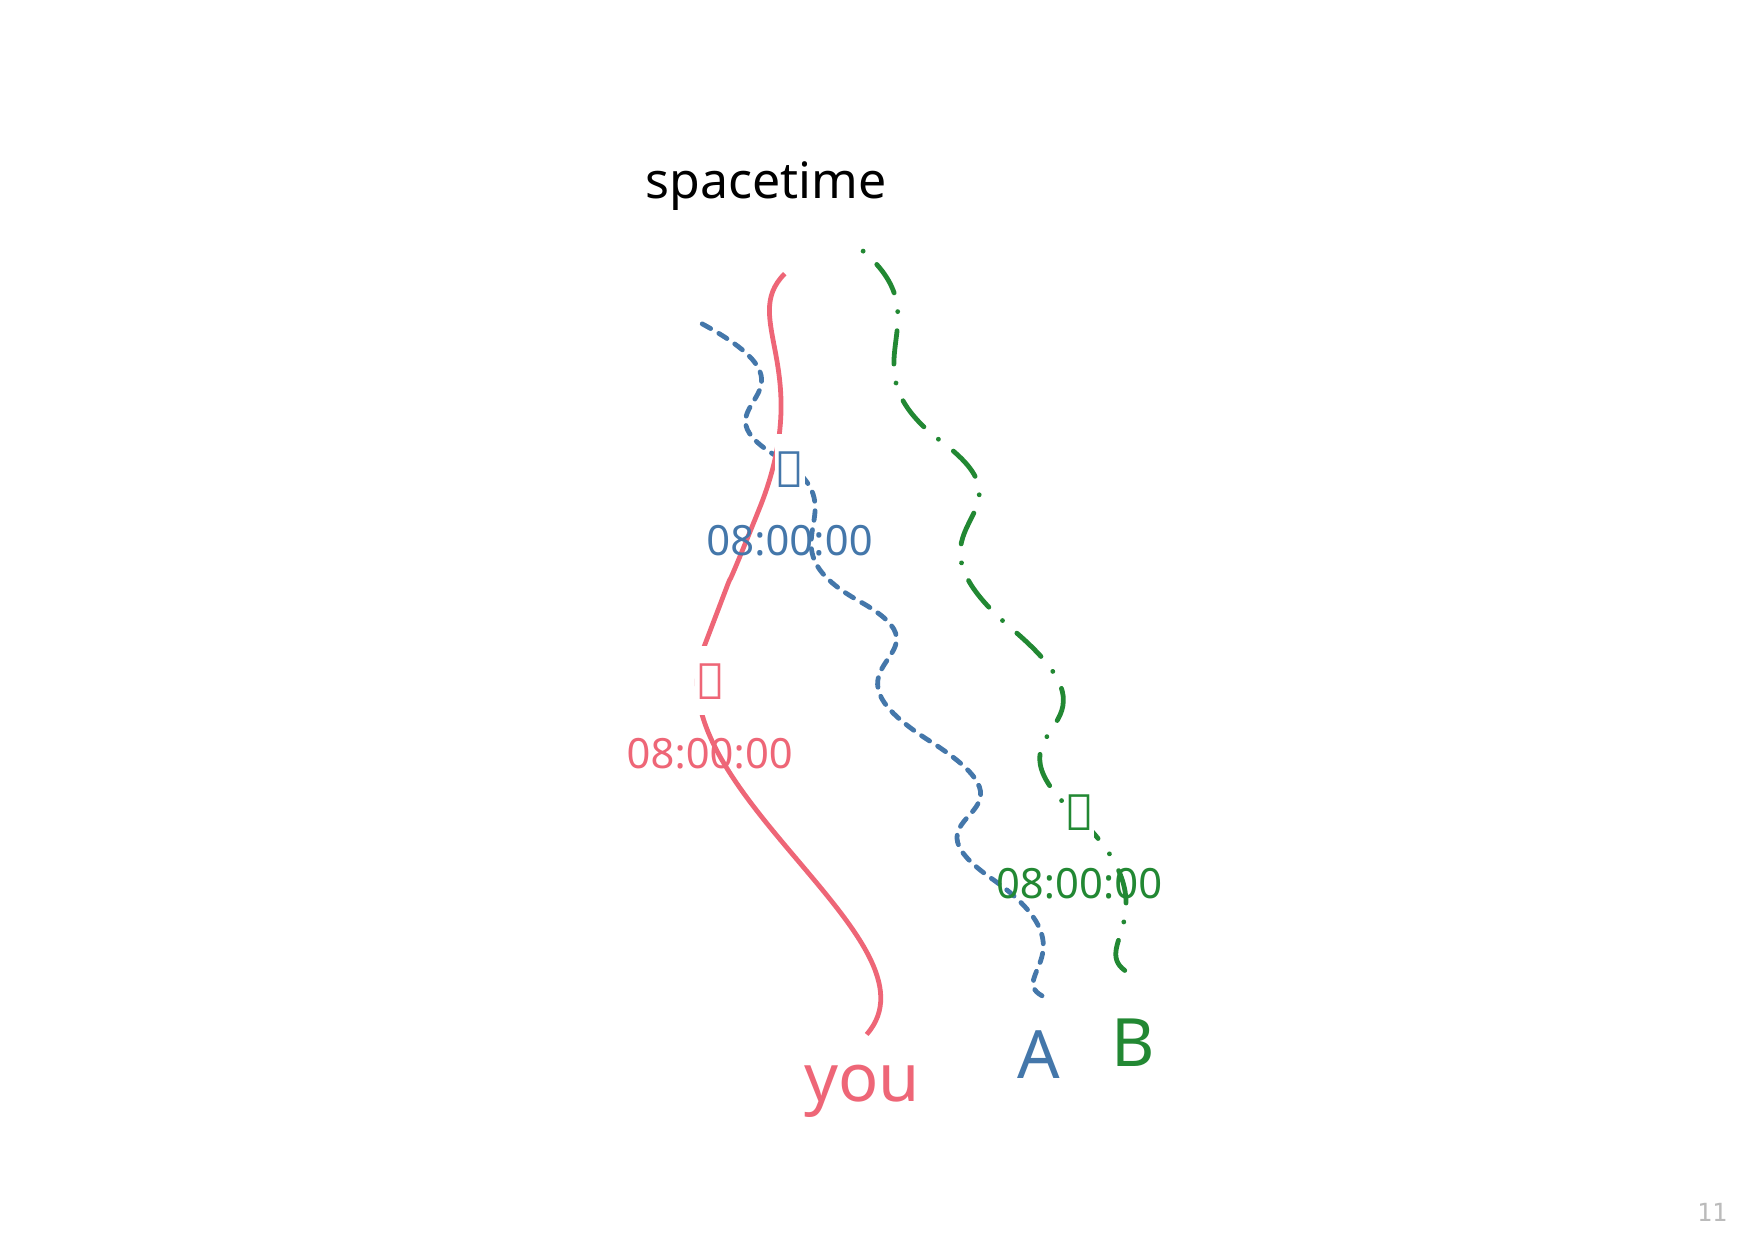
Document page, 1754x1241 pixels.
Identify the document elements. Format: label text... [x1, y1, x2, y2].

text_box A [1002, 999, 1085, 1082]
text_box  08:00:00 [691, 426, 869, 540]
text_box  08:00:00 [981, 769, 1158, 883]
text_box you [789, 1023, 934, 1105]
text_box  08:00:00 [611, 639, 789, 753]
text_box B [1096, 987, 1168, 1070]
text_box spacetime [631, 138, 883, 203]
